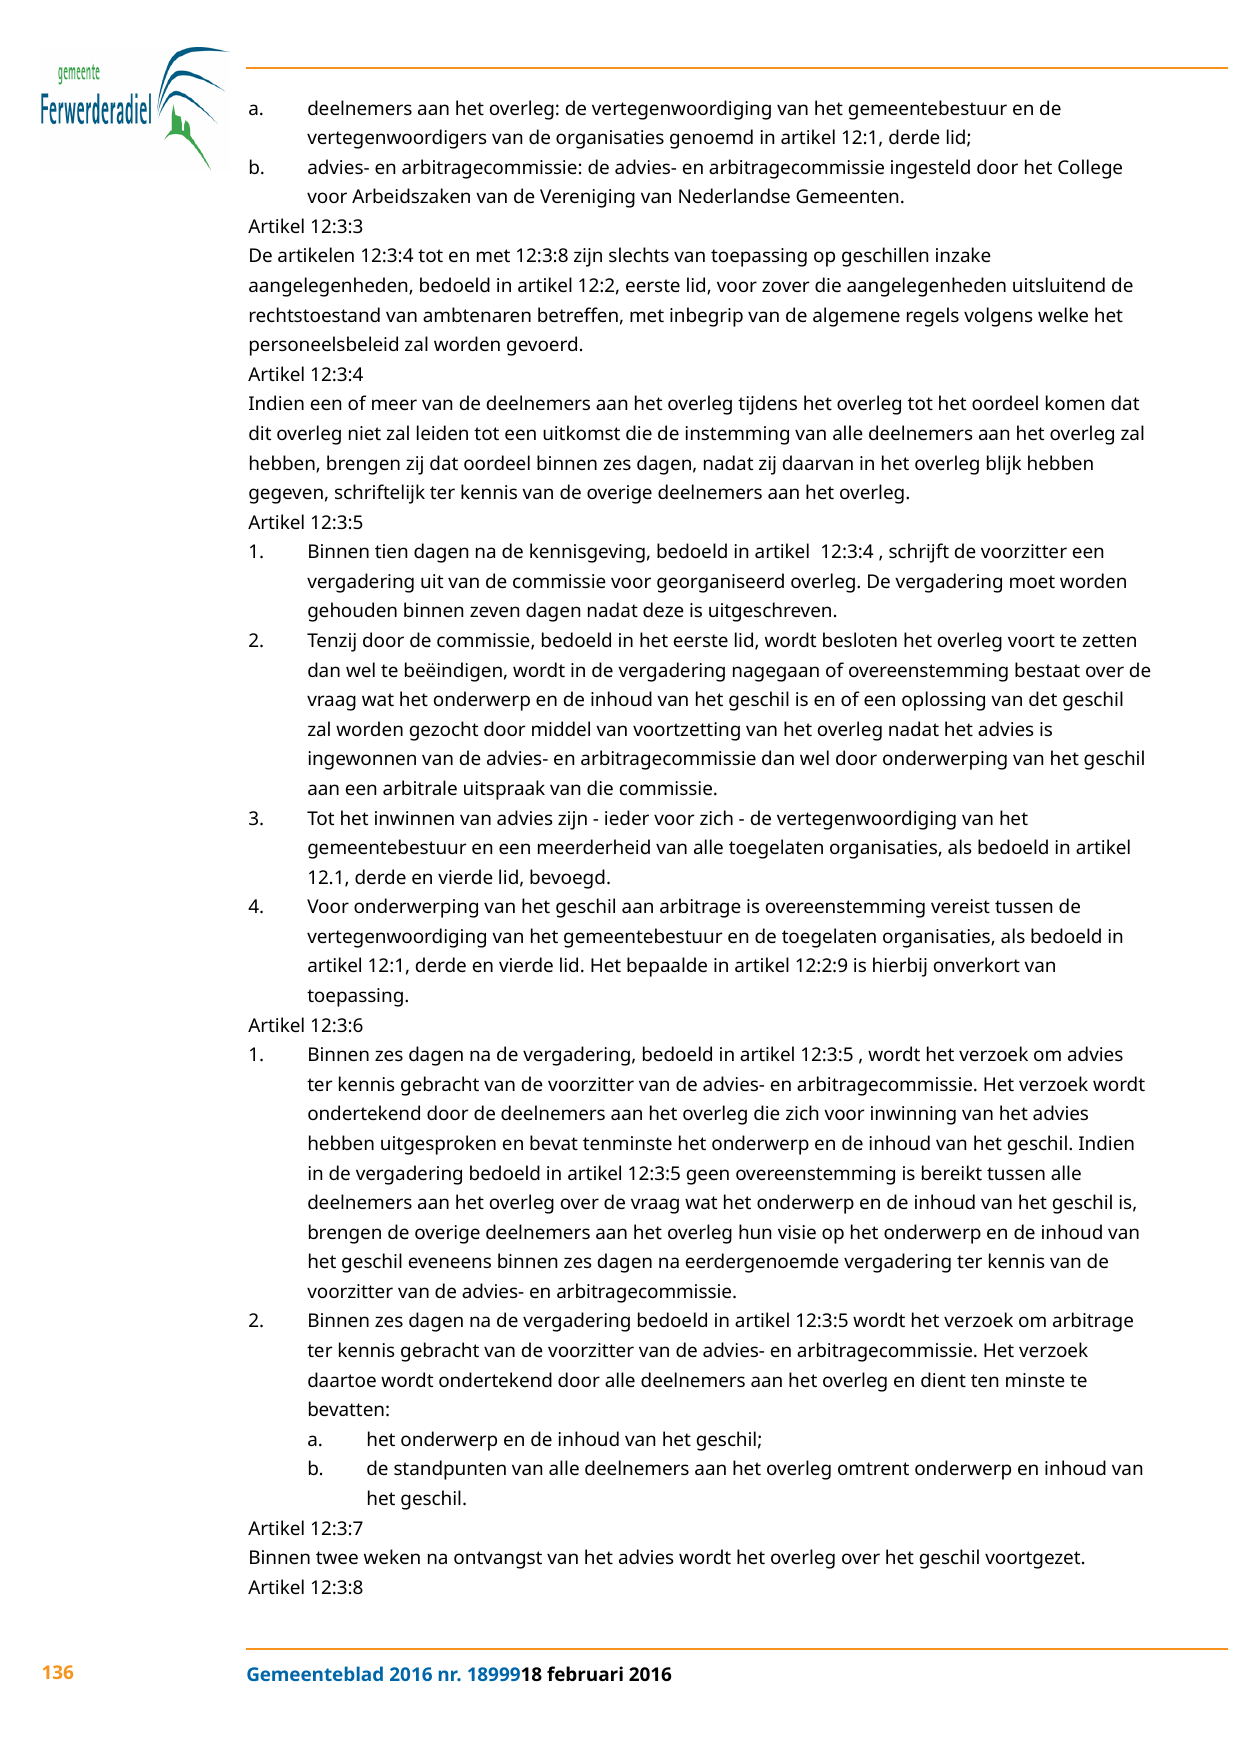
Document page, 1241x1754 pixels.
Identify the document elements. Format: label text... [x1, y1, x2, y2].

list advies- en arbitragecommissie: de advies- en arbitragecommissie ingesteld door het College voor Arbeidszaken van de Vereniging van Nederlandse Gemeenten. [248, 154, 1152, 209]
text Binnen twee weken na ontvangst van het advies wordt het overleg over het geschil voortgezet. [248, 1544, 1152, 1570]
text Artikel 12:3:8 [248, 1574, 1152, 1600]
picture [41, 47, 231, 172]
list de standpunten van alle deelnemers aan het overleg omtrent onderwerp en inhoud van het geschil. [307, 1456, 1152, 1511]
list Binnen zes dagen na de vergadering, bedoeld in artikel 12:3:5 , wordt het verzoek om advies ter kennis gebracht van de voorzitter van de advies- en arbitragecommissie. Het verzoek wordt ondertekend door de deelnemers aan het overleg die zich voor inwinning van het advies hebben uitgesproken en bevat tenminste het onderwerp en de inhoud van het geschil. Indien in de vergadering bedoeld in artikel 12:3:5 geen overeenstemming is bereikt tussen alle deelnemers aan het overleg over de vraag wat het onderwerp en de inhoud van het geschil is, brengen de overige deelnemers aan het overleg hun visie op het onderwerp en de inhoud van het geschil eveneens binnen zes dagen na eerdergenoemde vergadering ter kennis van de voorzitter van de advies- en arbitragecommissie. [248, 1041, 1152, 1304]
list het onderwerp en de inhoud van het geschil; [307, 1426, 1152, 1452]
text Artikel 12:3:5 [248, 509, 1152, 535]
list Voor onderwerping van het geschil aan arbitrage is overeenstemming vereist tussen de vertegenwoordiging van het gemeentebestuur en de toegelaten organisaties, als bedoeld in artikel 12:1, derde en vierde lid. Het bepaalde in artikel 12:2:9 is hierbij onverkort van toepassing. [248, 893, 1152, 1008]
list deelnemers aan het overleg: de vertegenwoordiging van het gemeentebestuur en de vertegenwoordigers van de organisaties genoemd in artikel 12:1, derde lid; [248, 95, 1152, 150]
text Artikel 12:3:6 [248, 1012, 1152, 1038]
list Binnen zes dagen na de vergadering bedoeld in artikel 12:3:5 wordt het verzoek om arbitrage ter kennis gebracht van de voorzitter van de advies- en arbitragecommissie. Het verzoek daartoe wordt ondertekend door alle deelnemers aan het overleg en dient ten minste te bevatten: [248, 1308, 1152, 1422]
list Binnen tien dagen na de kennisgeving, bedoeld in artikel 12:3:4 , schrijft de voorzitter een vergadering uit van de commissie voor georganiseerd overleg. De vergadering moet worden gehouden binnen zeven dagen nadat deze is uitgeschreven. [248, 538, 1152, 623]
text De artikelen 12:3:4 tot en met 12:3:8 zijn slechts van toepassing op geschillen inzake aangelegenheden, bedoeld in artikel 12:2, eerste lid, voor zover die aangelegenheden uitsluitend de rechtstoestand van ambtenaren betreffen, met inbegrip van de algemene regels volgens welke het personeelsbeleid zal worden gevoerd. [248, 243, 1152, 357]
text Artikel 12:3:4 [248, 361, 1152, 387]
list Tot het inwinnen van advies zijn - ieder voor zich - de vertegenwoordiging van het gemeentebestuur en een meerderheid van alle toegelaten organisaties, als bedoeld in artikel 12.1, derde en vierde lid, bevoegd. [248, 805, 1152, 890]
list Tenzij door de commissie, bedoeld in het eerste lid, wordt besloten het overleg voort te zetten dan wel te beëindigen, wordt in de vergadering nagegaan of overeenstemming bestaat over de vraag wat het onderwerp en de inhoud van het geschil is en of een oplossing van det geschil zal worden gezocht door middel van voortzetting van het overleg nadat het advies is ingewonnen van de advies- en arbitragecommissie dan wel door onderwerping van het geschil aan een arbitrale uitspraak van die commissie. [248, 627, 1152, 801]
text Indien een of meer van de deelnemers aan het overleg tijdens het overleg tot het oordeel komen dat dit overleg niet zal leiden tot een uitkomst die de instemming van alle deelnemers aan het overleg zal hebben, brengen zij dat oordeel binnen zes dagen, nadat zij daarvan in het overleg blijk hebben gegeven, schriftelijk ter kennis van de overige deelnemers aan het overleg. [248, 391, 1152, 505]
text Artikel 12:3:7 [248, 1515, 1152, 1541]
text Artikel 12:3:3 [248, 213, 1152, 239]
